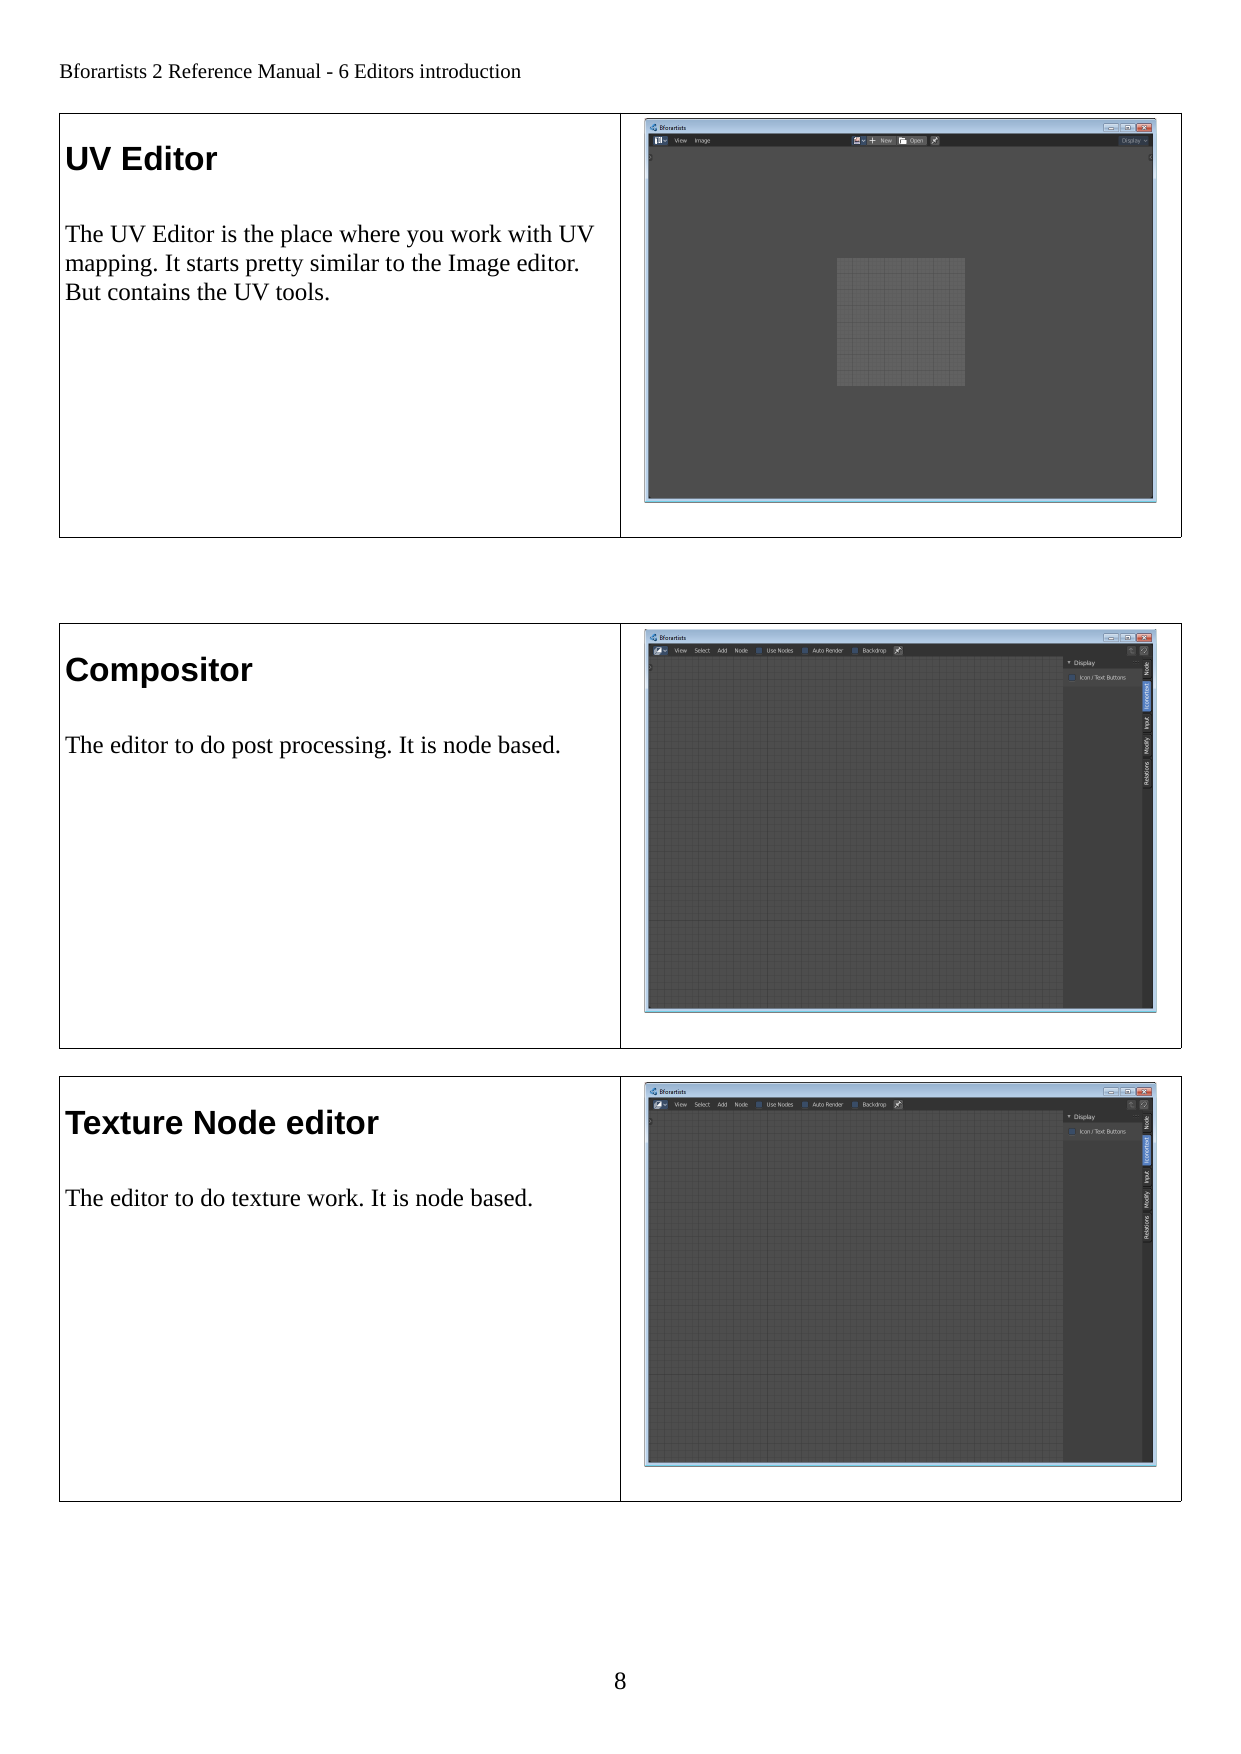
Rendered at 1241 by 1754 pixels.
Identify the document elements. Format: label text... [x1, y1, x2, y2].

picture [644, 118, 1157, 503]
picture [644, 629, 1157, 1013]
table_header [621, 624, 1181, 1047]
table_header Texture Node editor The editor to do texture work. It is node based. [60, 1077, 620, 1501]
table_header Compositor The editor to do post processing. It is node based. [60, 624, 620, 1047]
table_header UV Editor The UV Editor is the place where you work with UV mapping. It starts pretty similar to the Image editor. But contains the UV tools. [60, 114, 620, 537]
table_header [621, 1077, 1181, 1501]
picture [644, 1082, 1157, 1467]
table_header [621, 114, 1181, 537]
